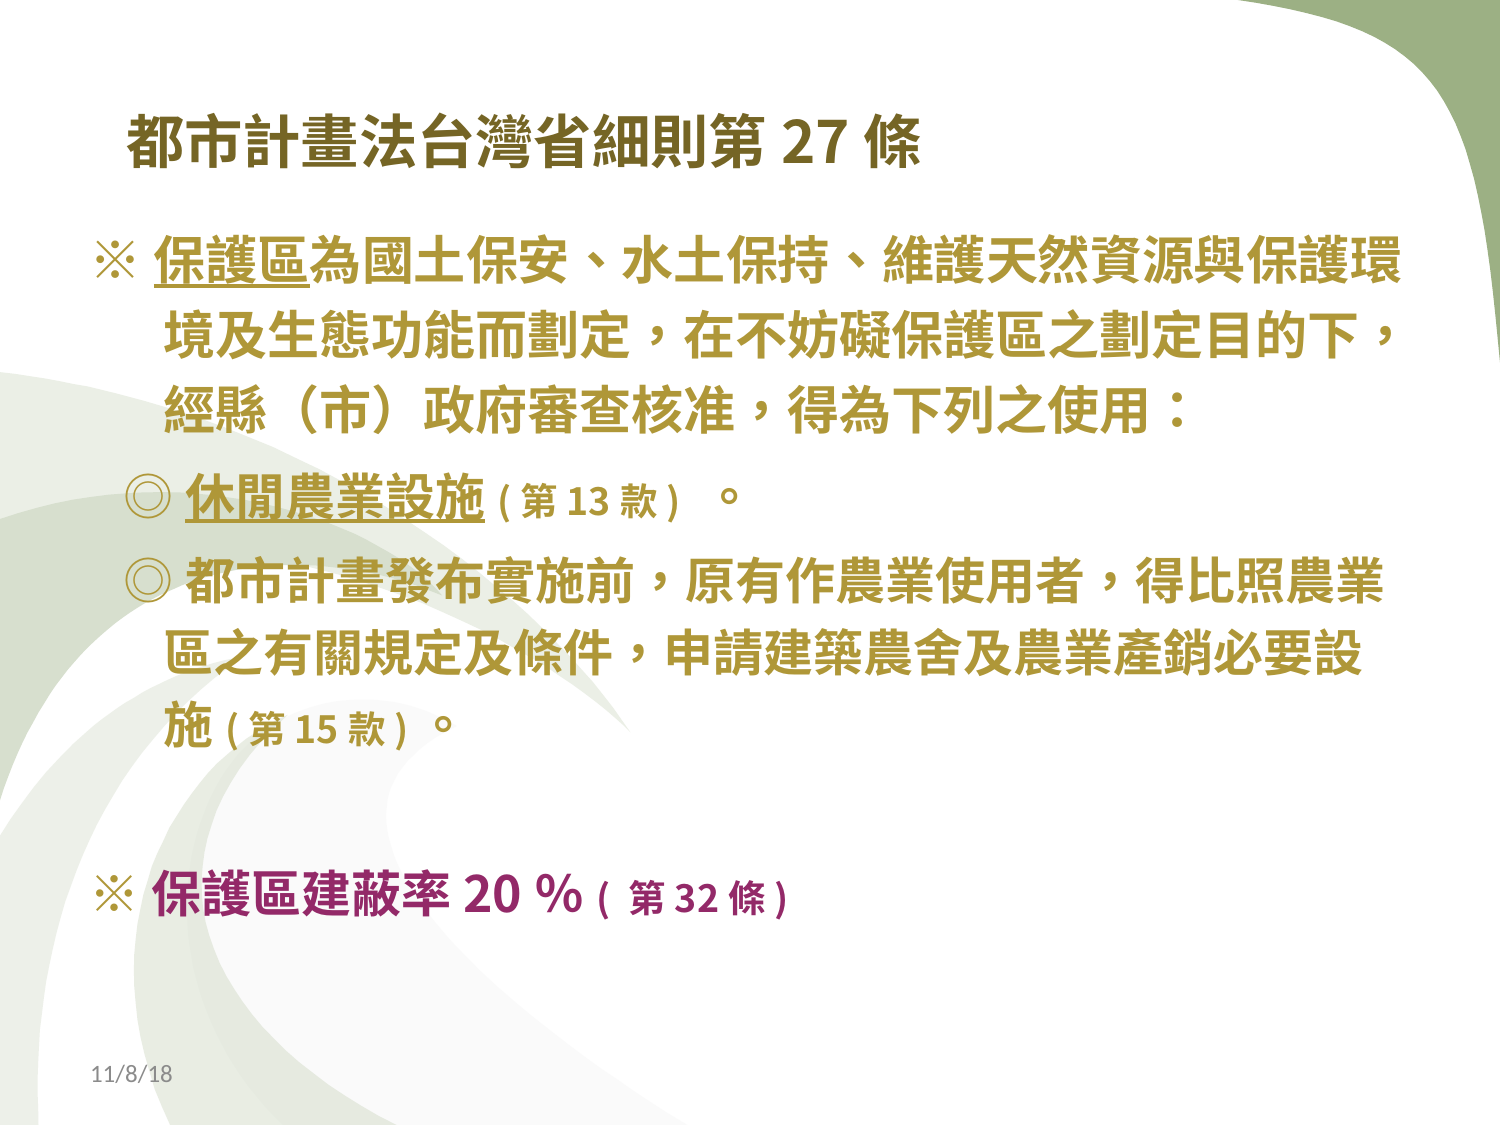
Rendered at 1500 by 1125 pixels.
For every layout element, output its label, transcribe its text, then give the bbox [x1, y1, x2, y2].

title 都市計畫法台灣省細則第27條 [111, 46, 1387, 208]
slide_number 11/8/18 [75, 1042, 425, 1103]
list ※保護區為國土保安、水土保持、維護天然資源與保護環境及生態功能而劃定，在不妨礙保護區之劃定目的下，經縣（市）政府審查核准，得為下列之使用： ◎休閒農業設施(第13款) 。 ◎都市計畫發布實施前，原有作農業使用者，得比照農業區之有關規定及條件，申請建築農舍及農業產銷必要設施(第15款)。 ※保護區建蔽率20％( 第32條) [75, 208, 1425, 1071]
